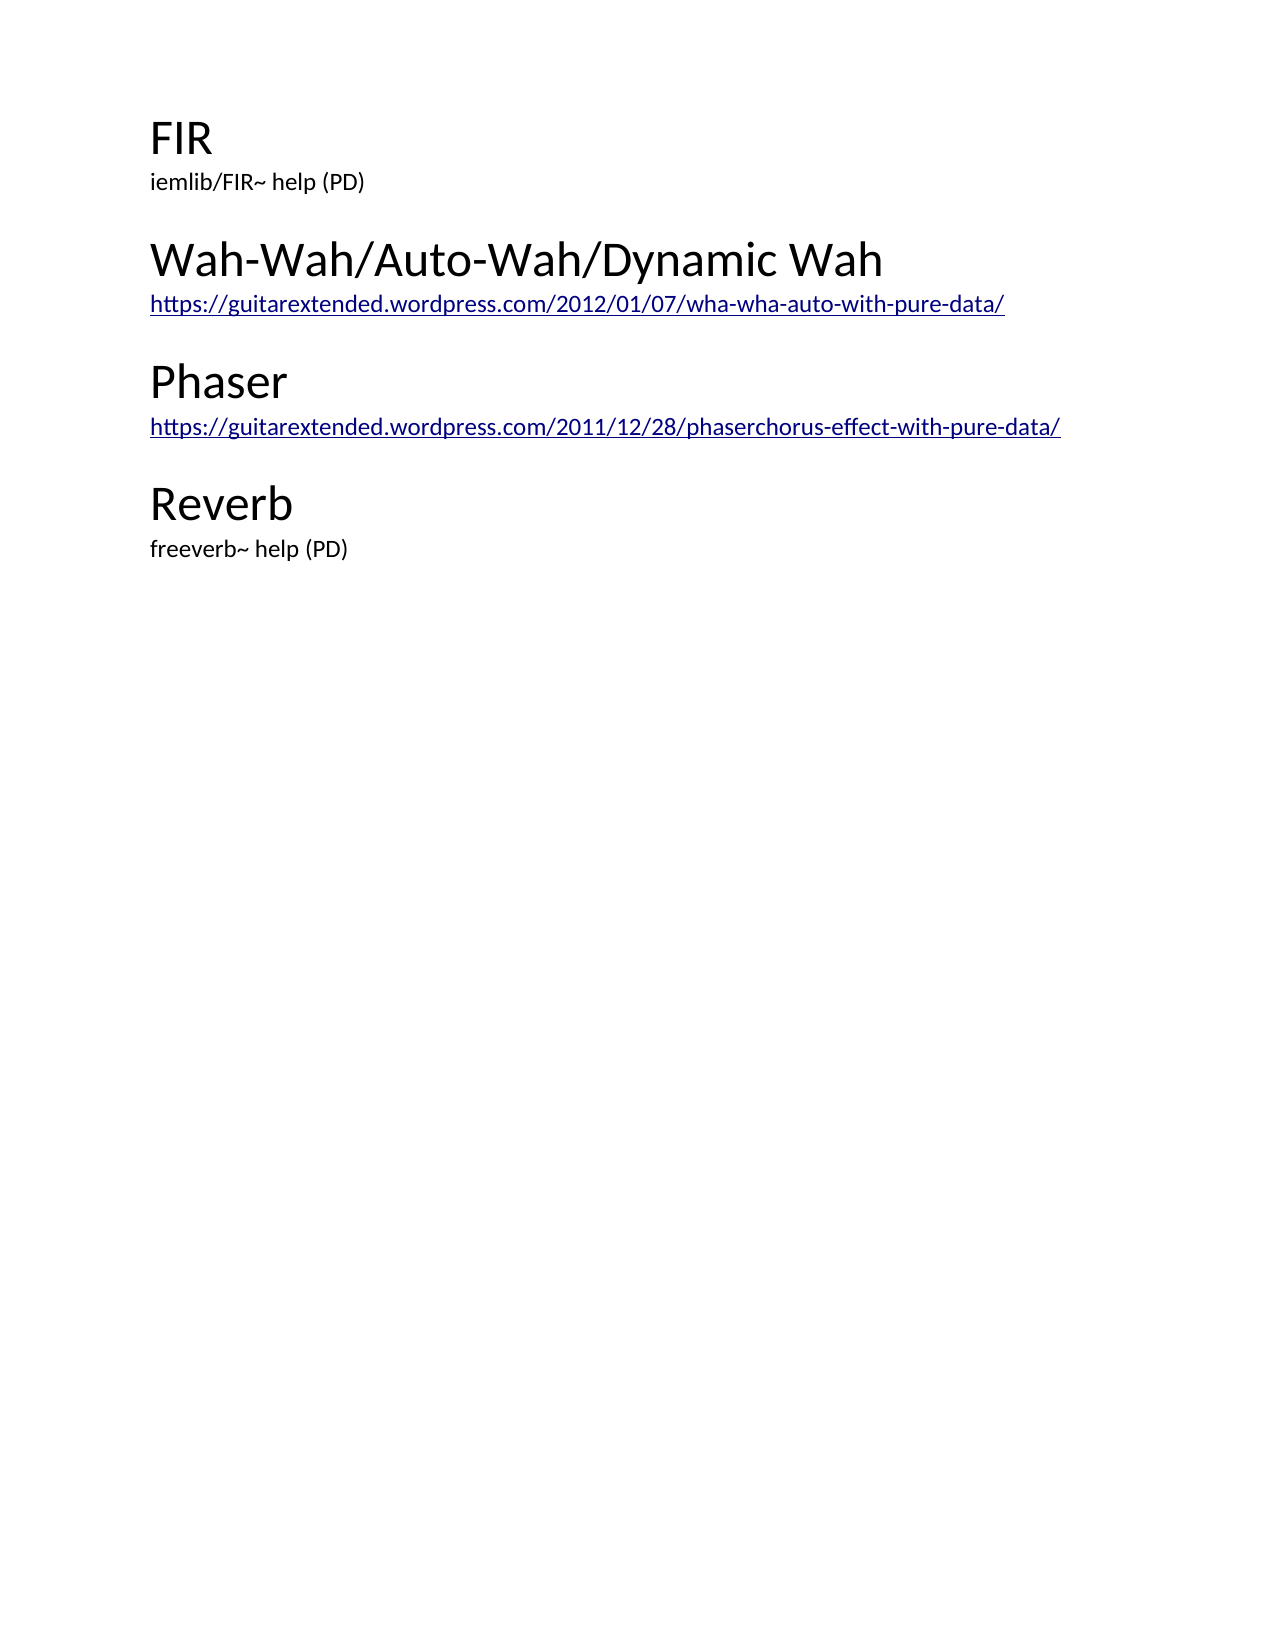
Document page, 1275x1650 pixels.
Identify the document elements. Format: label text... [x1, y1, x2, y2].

text iemlib/FIR~ help (PD) [150, 167, 1125, 197]
text Phaser [150, 350, 1125, 411]
text https://guitarextended.wordpress.com/2011/12/28/phaserchorus-effect-with-pure-data/ [150, 411, 1125, 441]
text https://guitarextended.wordpress.com/2012/01/07/wha-wha-auto-with-pure-data/ [150, 289, 1125, 319]
text Reverb [150, 472, 1125, 533]
text FIR [150, 106, 1125, 167]
text Wah-Wah/Auto-Wah/Dynamic Wah [150, 228, 1125, 289]
text freeverb~ help (PD) [150, 533, 1125, 563]
